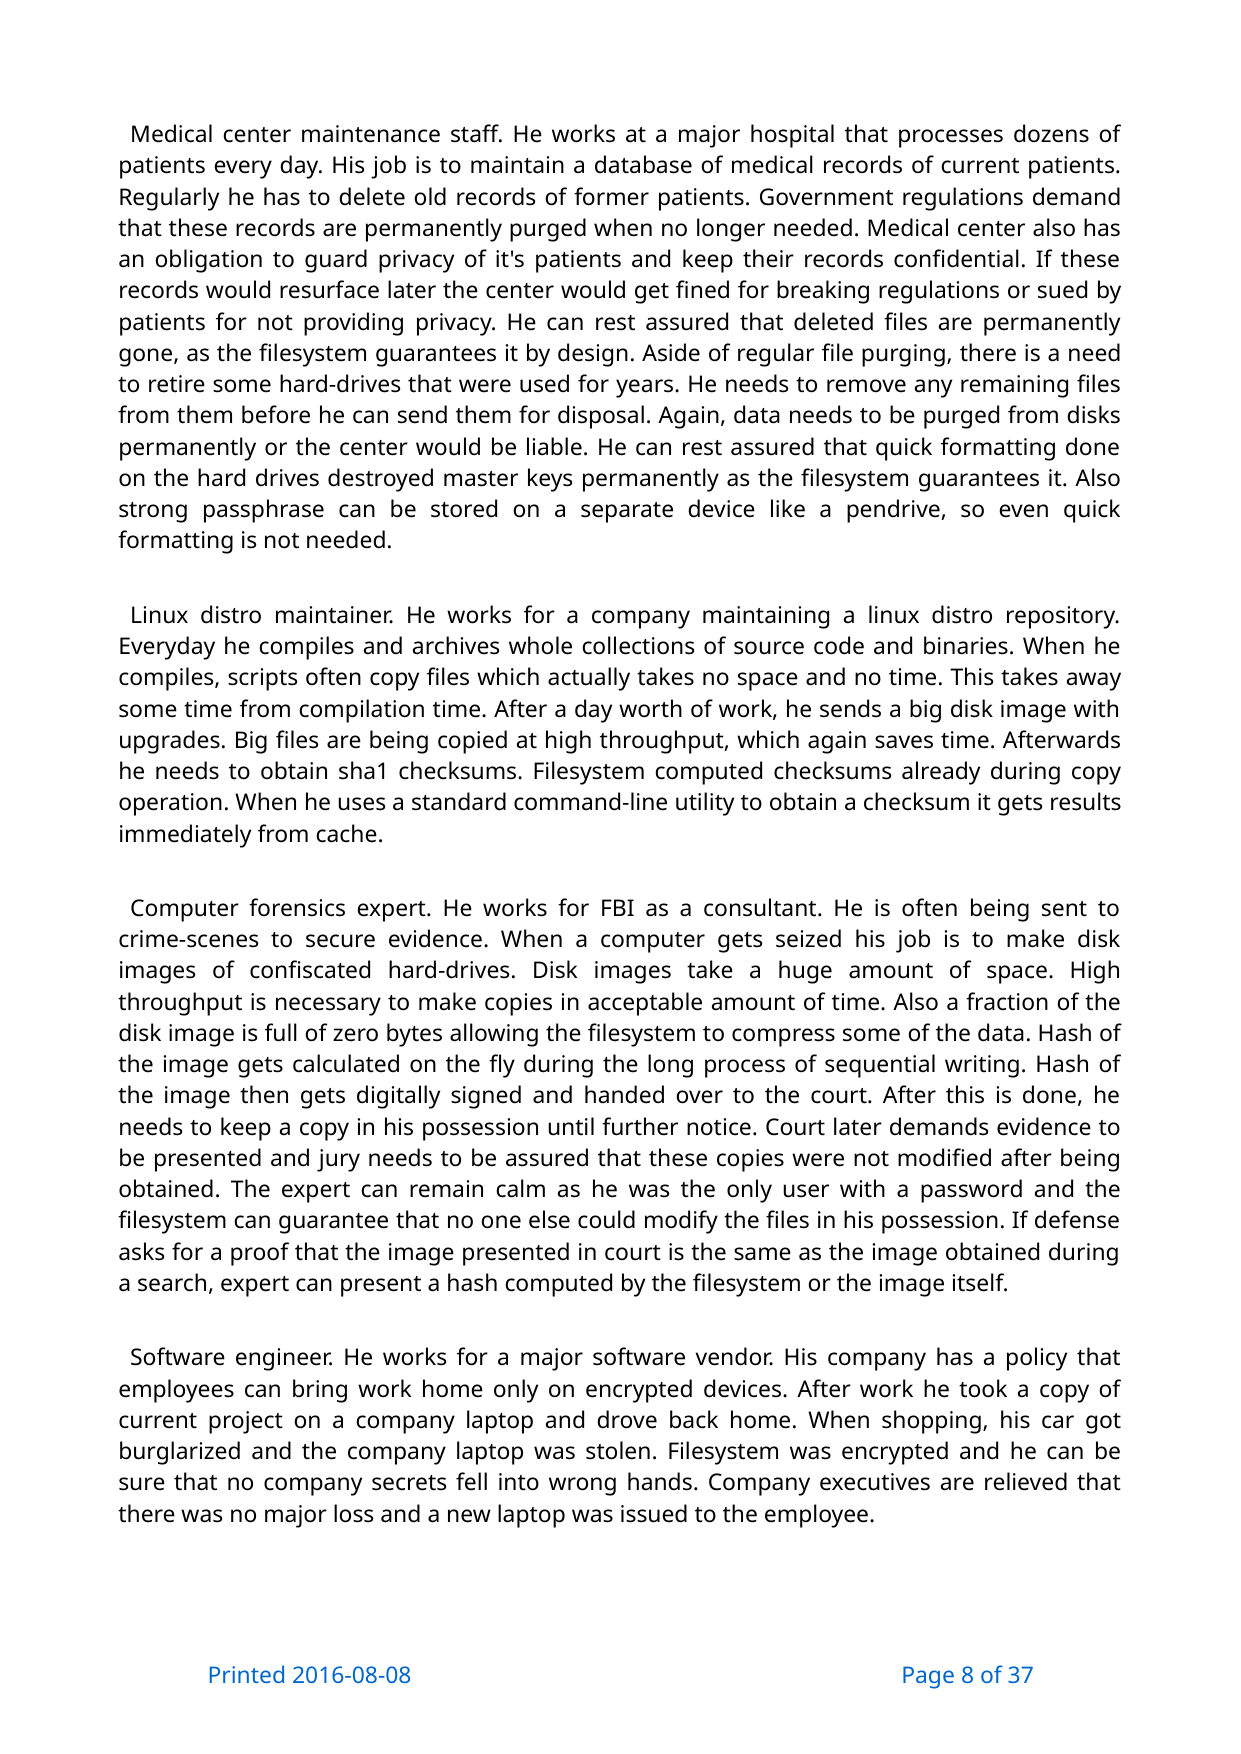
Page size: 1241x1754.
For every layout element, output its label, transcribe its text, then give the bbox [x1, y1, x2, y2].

text Software engineer. He works for a major software vendor. His company has a policy that employees can bring work home only on encrypted devices. After work he took a copy of current project on a company laptop and drove back home. When shopping, his car got burglarized and the company laptop was stolen. Filesystem was encrypted and he can be sure that no company secrets fell into wrong hands. Company executives are relieved that there was no major loss and a new laptop was issued to the employee. [118, 1341, 1122, 1529]
text Computer forensics expert. He works for FBI as a consultant. He is often being sent to crime-scenes to secure evidence. When a computer gets seized his job is to make disk images of confiscated hard-drives. Disk images take a huge amount of space. High throughput is necessary to make copies in acceptable amount of time. Also a fraction of the disk image is full of zero bytes allowing the filesystem to compress some of the data. Hash of the image gets calculated on the fly during the long process of sequential writing. Hash of the image then gets digitally signed and handed over to the court. After this is done, he needs to keep a copy in his possession until further notice. Court later demands evidence to be presented and jury needs to be assured that these copies were not modified after being obtained. The expert can remain calm as he was the only user with a password and the filesystem can guarantee that no one else could modify the files in his possession. If defense asks for a proof that the image presented in court is the same as the image obtained during a search, expert can present a hash computed by the filesystem or the image itself. [118, 892, 1122, 1298]
text Medical center maintenance staff. He works at a major hospital that processes dozens of patients every day. His job is to maintain a database of medical records of current patients. Regularly he has to delete old records of former patients. Government regulations demand that these records are permanently purged when no longer needed. Medical center also has an obligation to guard privacy of it's patients and keep their records confidential. If these records would resurface later the center would get fined for breaking regulations or sued by patients for not providing privacy. He can rest assured that deleted files are permanently gone, as the filesystem guarantees it by design. Aside of regular file purging, there is a need to retire some hard-drives that were used for years. He needs to remove any remaining files from them before he can send them for disposal. Again, data needs to be purged from disks permanently or the center would be liable. He can rest assured that quick formatting done on the hard drives destroyed master keys permanently as the filesystem guarantees it. Also strong passphrase can be stored on a separate device like a pendrive, so even quick formatting is not needed. [118, 118, 1122, 556]
text Linux distro maintainer. He works for a company maintaining a linux distro repository. Everyday he compiles and archives whole collections of source code and binaries. When he compiles, scripts often copy files which actually takes no space and no time. This takes away some time from compilation time. After a day worth of work, he sends a big disk image with upgrades. Big files are being copied at high throughput, which again saves time. Afterwards he needs to obtain sha1 checksums. Filesystem computed checksums already during copy operation. When he uses a standard command-line utility to obtain a checksum it gets results immediately from cache. [118, 599, 1122, 849]
